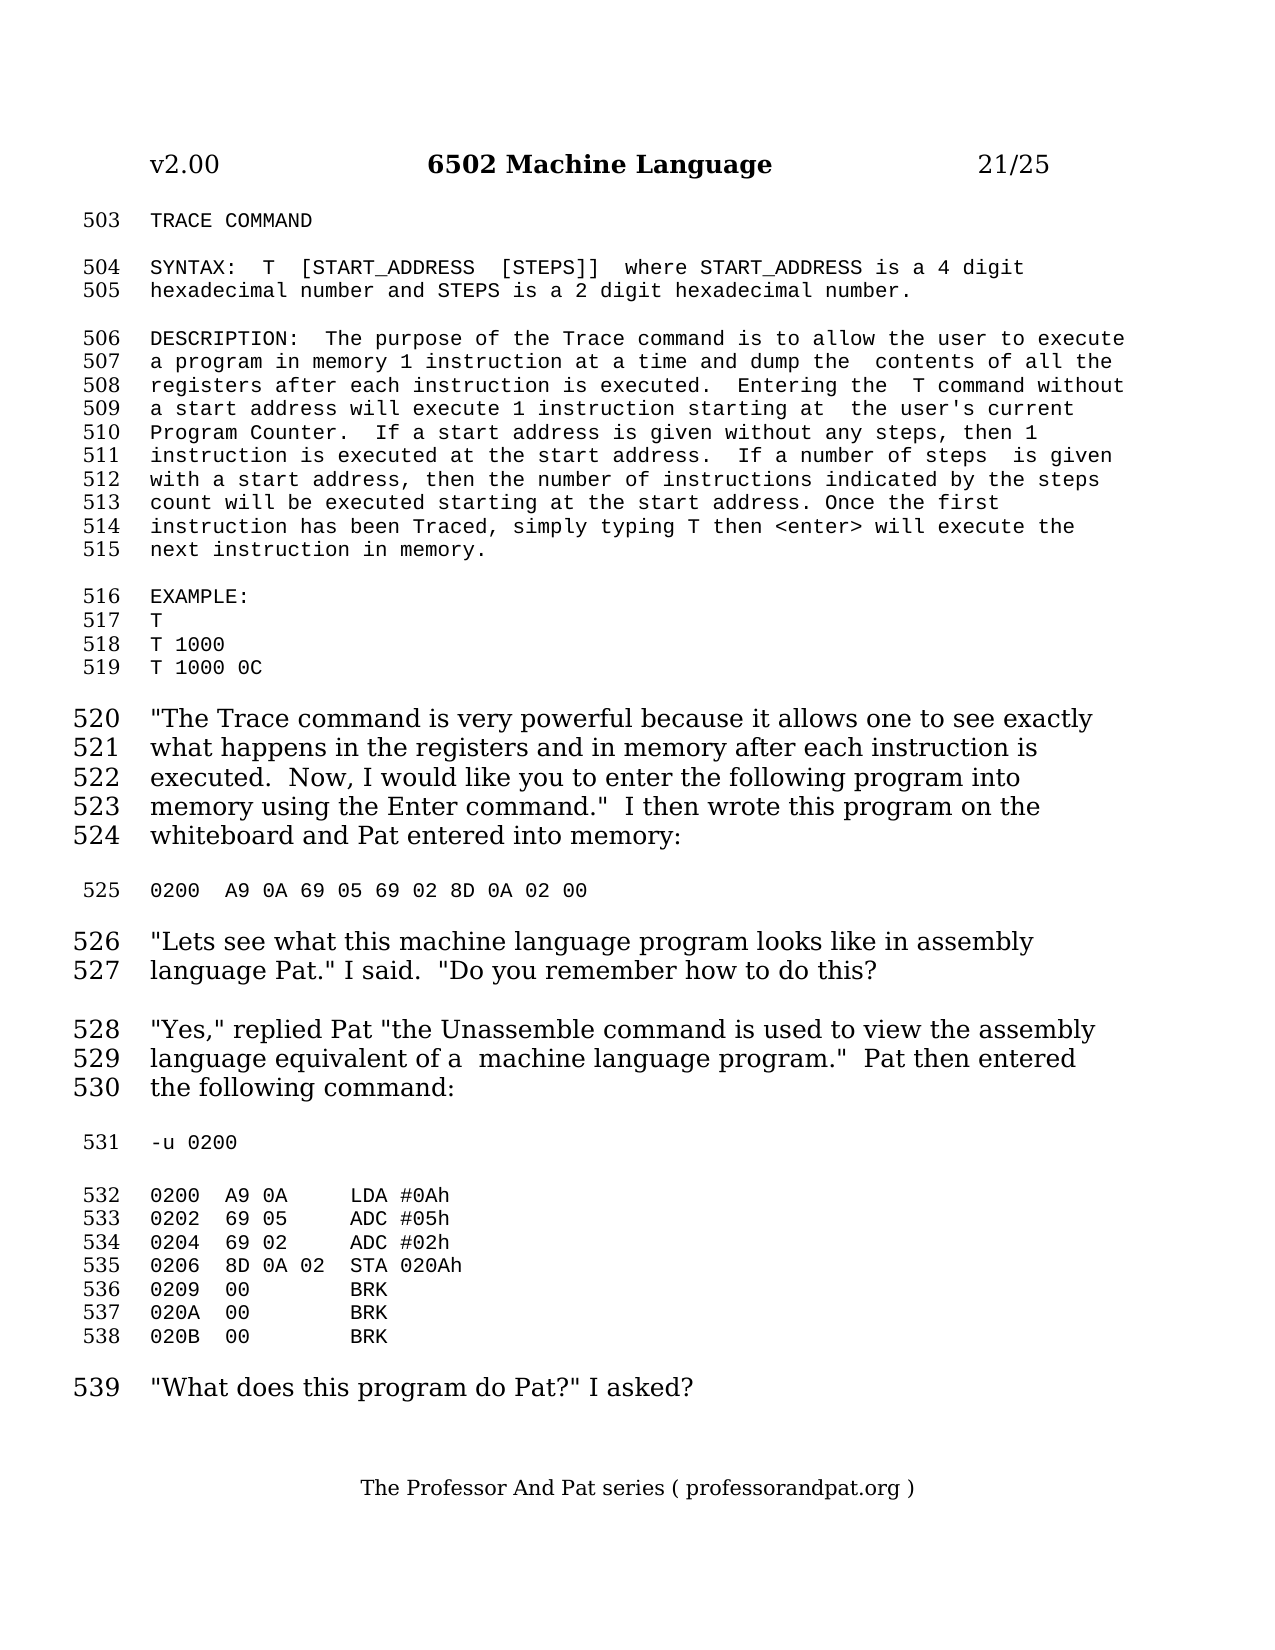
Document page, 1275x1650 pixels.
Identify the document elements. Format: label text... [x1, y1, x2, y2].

text 020B 00 BRK [150, 1326, 1125, 1349]
text 0200 A9 0A 69 05 69 02 8D 0A 02 00 [150, 880, 1125, 903]
text T [150, 610, 1125, 634]
text "Yes," replied Pat "the Unassemble command is used to view the assembly language equivalent of a machine language program." Pat then entered the following command: [150, 1015, 1125, 1103]
text "The Trace command is very powerful because it allows one to see exactly what happens in the registers and in memory after each instruction is executed. Now, I would like you to enter the following program into memory using the Enter command." I then wrote this program on the whiteboard and Pat entered into memory: [150, 704, 1125, 851]
text T 1000 0C [150, 657, 1125, 681]
text TRACE COMMAND [150, 210, 1125, 233]
text DESCRIPTION: The purpose of the Trace command is to allow the user to execute a program in memory 1 instruction at a time and dump the contents of all the registers after each instruction is executed. Entering the T command without a start address will execute 1 instruction starting at the user's current Program Counter. If a start address is given without any steps, then 1 instruction is executed at the start address. If a number of steps is given with a start address, then the number of instructions indicated by the steps count will be executed starting at the start address. Once the first instruction has been Traced, simply typing T then <enter> will execute the next instruction in memory. [150, 328, 1125, 563]
text 0202 69 05 ADC #05h [150, 1208, 1125, 1232]
text "What does this program do Pat?" I asked? [150, 1373, 1125, 1402]
text "Lets see what this machine language program looks like in assembly language Pat." I said. "Do you remember how to do this? [150, 927, 1125, 986]
text 0200 A9 0A LDA #0Ah [150, 1185, 1125, 1208]
text 0206 8D 0A 02 STA 020Ah [150, 1255, 1125, 1279]
text 0209 00 BRK [150, 1279, 1125, 1302]
text -u 0200 [150, 1132, 1125, 1156]
text SYNTAX: T [START_ADDRESS [STEPS]] where START_ADDRESS is a 4 digit hexadecimal number and STEPS is a 2 digit hexadecimal number. [150, 257, 1125, 304]
text 020A 00 BRK [150, 1302, 1125, 1326]
text EXAMPLE: [150, 587, 1125, 610]
text 0204 69 02 ADC #02h [150, 1232, 1125, 1255]
text T 1000 [150, 634, 1125, 657]
